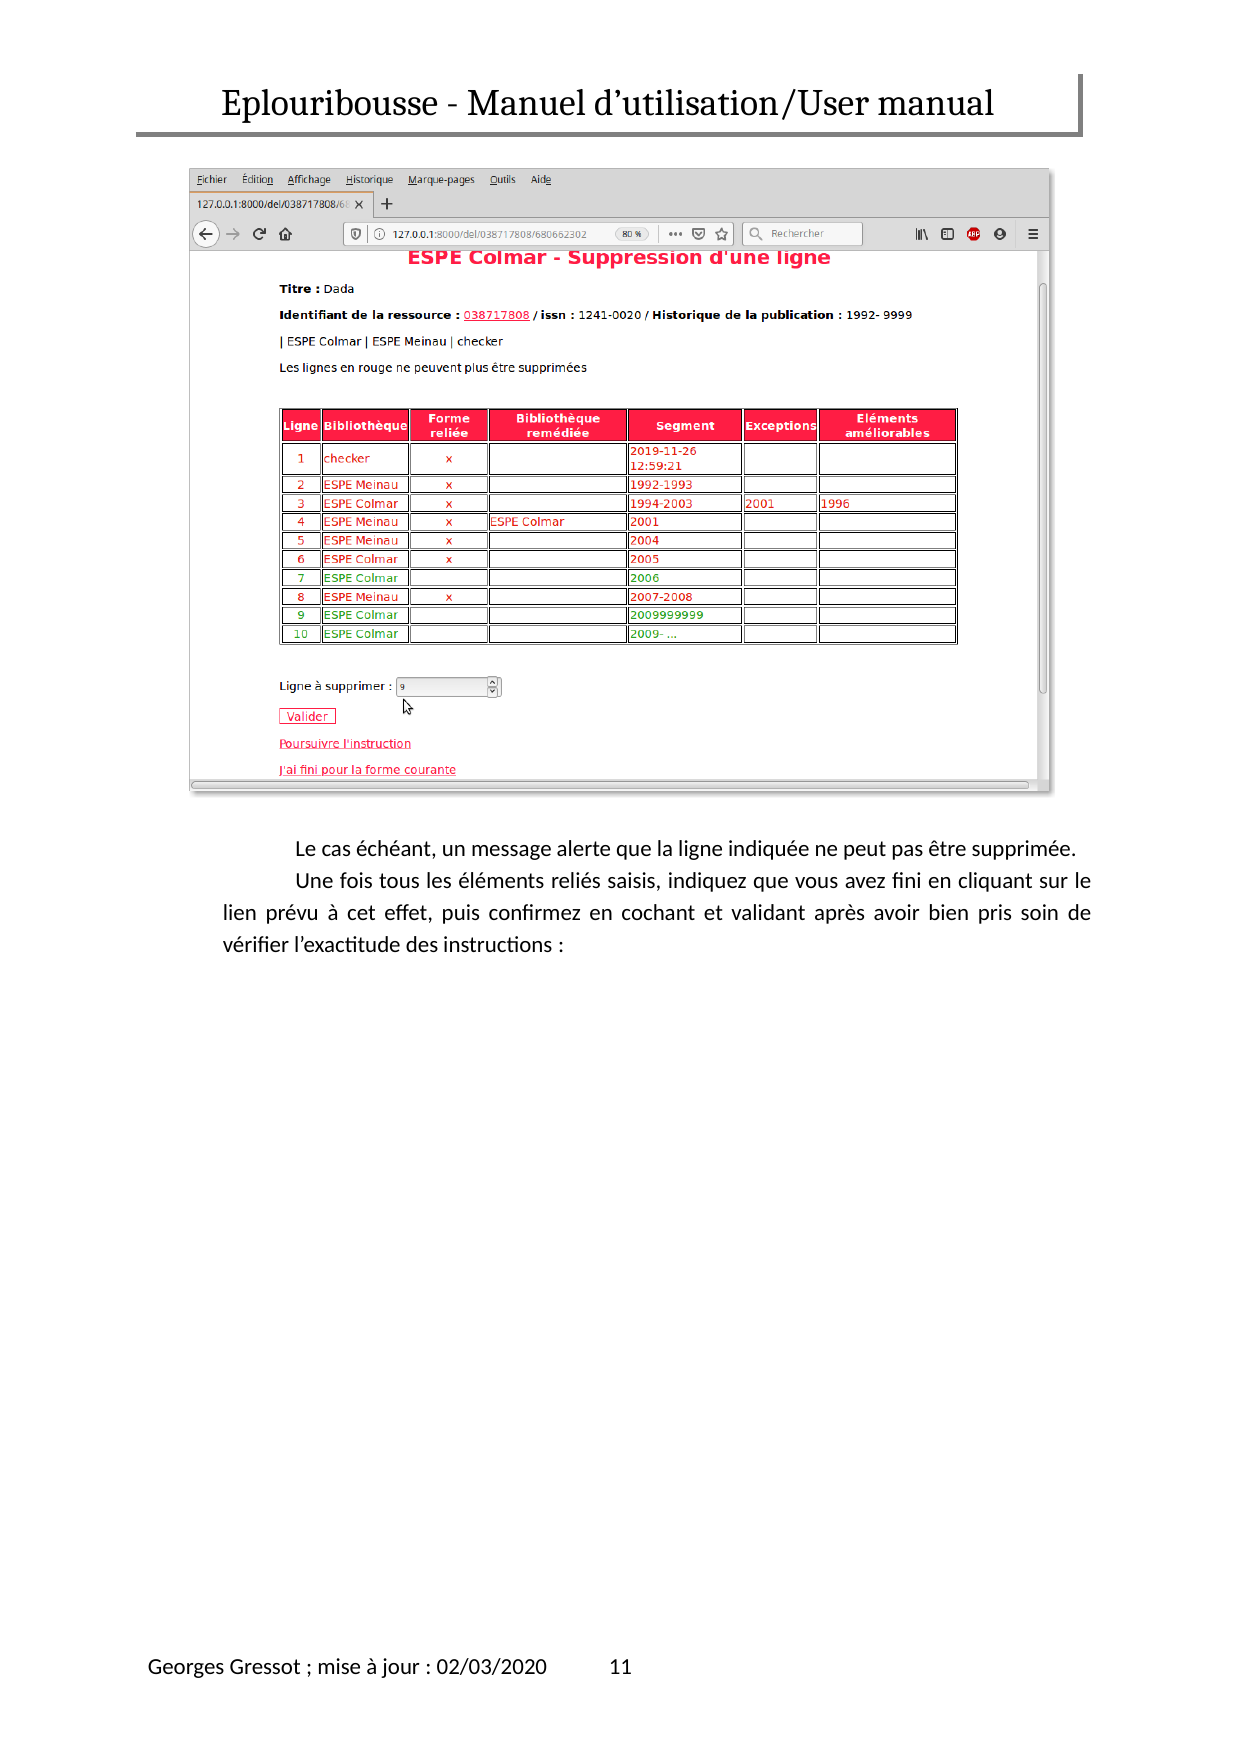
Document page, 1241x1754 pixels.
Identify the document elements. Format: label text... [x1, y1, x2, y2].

list Une fois tous les éléments reliés saisis, indiquez que vous avez fini en cliquant sur le lien prévu à cet effet, puis confirmez en cochant et validant après avoir bien pris soin de vérifier l’exactitude des instructions : [223, 866, 1093, 958]
picture [185, 164, 1055, 798]
list Le cas échéant, un message alerte que la ligne indiquée ne peut pas être supprimée. [223, 834, 1093, 862]
